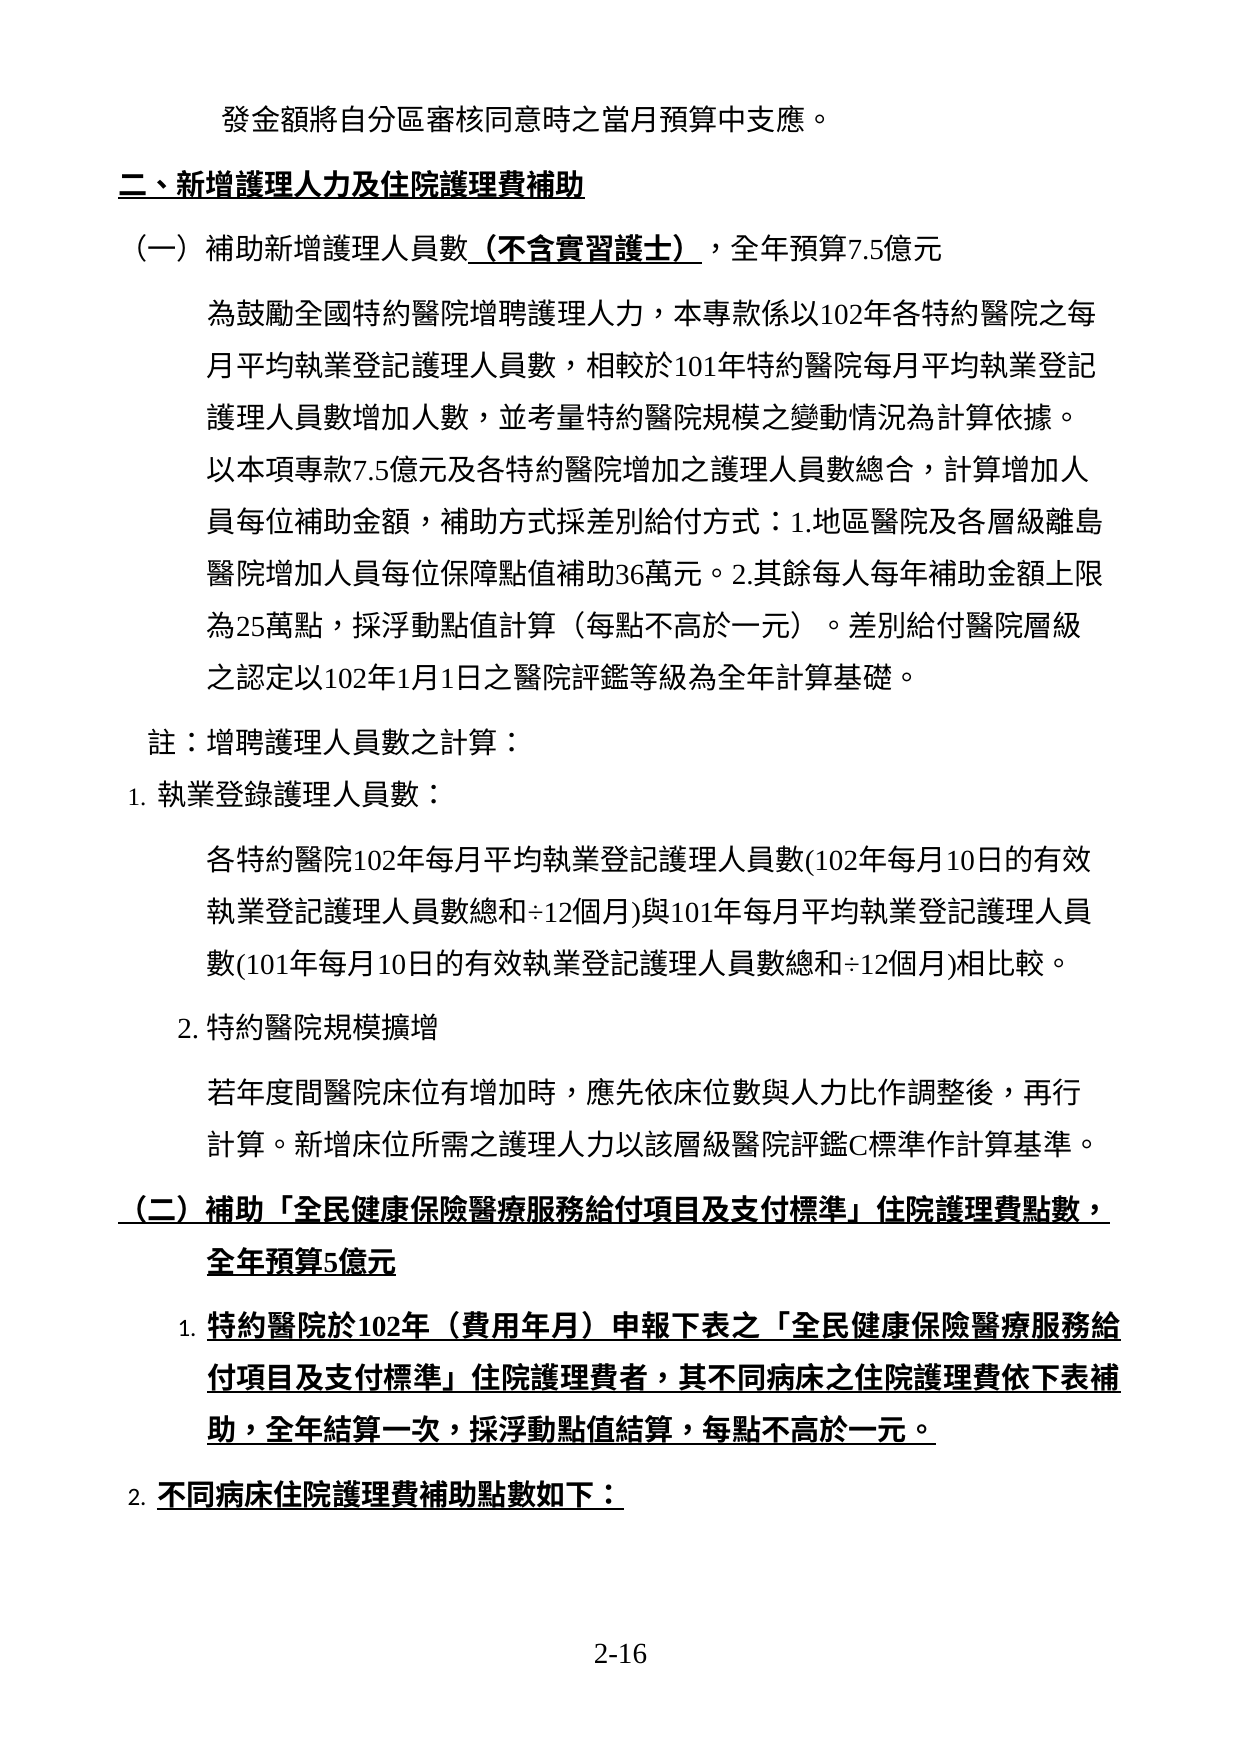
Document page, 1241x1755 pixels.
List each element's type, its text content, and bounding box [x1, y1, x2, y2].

text 全年預算5億元 [118, 1224, 1108, 1282]
text 各特約醫院102年每月平均執業登記護理人員數(102年每月10日的有效執業登記護理人員數總和÷12個月)與101年每月平均執業登記護理人員數(101年每月10日的有效執業登記護理人員數總和÷12個月)相比較。 [207, 828, 1108, 984]
list 執業登錄護理人員數： [118, 764, 1122, 816]
text 二、新增護理人力及住院護理費補助 [118, 153, 1108, 205]
text （二）補助「全民健康保險醫療服務給付項目及支付標準」住院護理費點數， [118, 1178, 1108, 1222]
text （一）補助新增護理人員數（不含實習護士），全年預算7.5億元 [118, 218, 1108, 270]
text 為鼓勵全國特約醫院增聘護理人力，本專款係以102年各特約醫院之每月平均執業登記護理人員數，相較於101年特約醫院每月平均執業登記護理人員數增加人數，並考量特約醫院規模之變動情況為計算依據。以本項專款7.5億元及各特約醫院增加之護理人員數總合，計算增加人員每位補助金額，補助方式採差別給付方式：1.地區醫院及各層級離島醫院增加人員每位保障點值補助36萬元。2.其餘每人每年補助金額上限為25萬點，採浮動點值計算（每點不高於一元）。差別給付醫院層級之認定以102年1月1日之醫院評鑑等級為全年計算基礎。 [207, 282, 1108, 699]
text 若年度間醫院床位有增加時，應先依床位數與人力比作調整後，再行計算。新增床位所需之護理人力以該層級醫院評鑑C標準作計算基準。 [207, 1062, 1108, 1166]
list 特約醫院於102年（費用年月）申報下表之「全民健康保險醫療服務給付項目及支付標準」住院護理費者，其不同病床之住院護理費依下表補助，全年結算一次，採浮動點值結算，每點不高於一元。 [177, 1295, 1122, 1451]
list 發金額將自分區審核同意時之當月預算中支應。 [177, 89, 1108, 141]
list 不同病床住院護理費補助點數如下： [118, 1464, 1122, 1516]
text 2. 特約醫院規模擴增 [177, 997, 1108, 1049]
text 註：增聘護理人員數之計算： [148, 712, 1108, 764]
